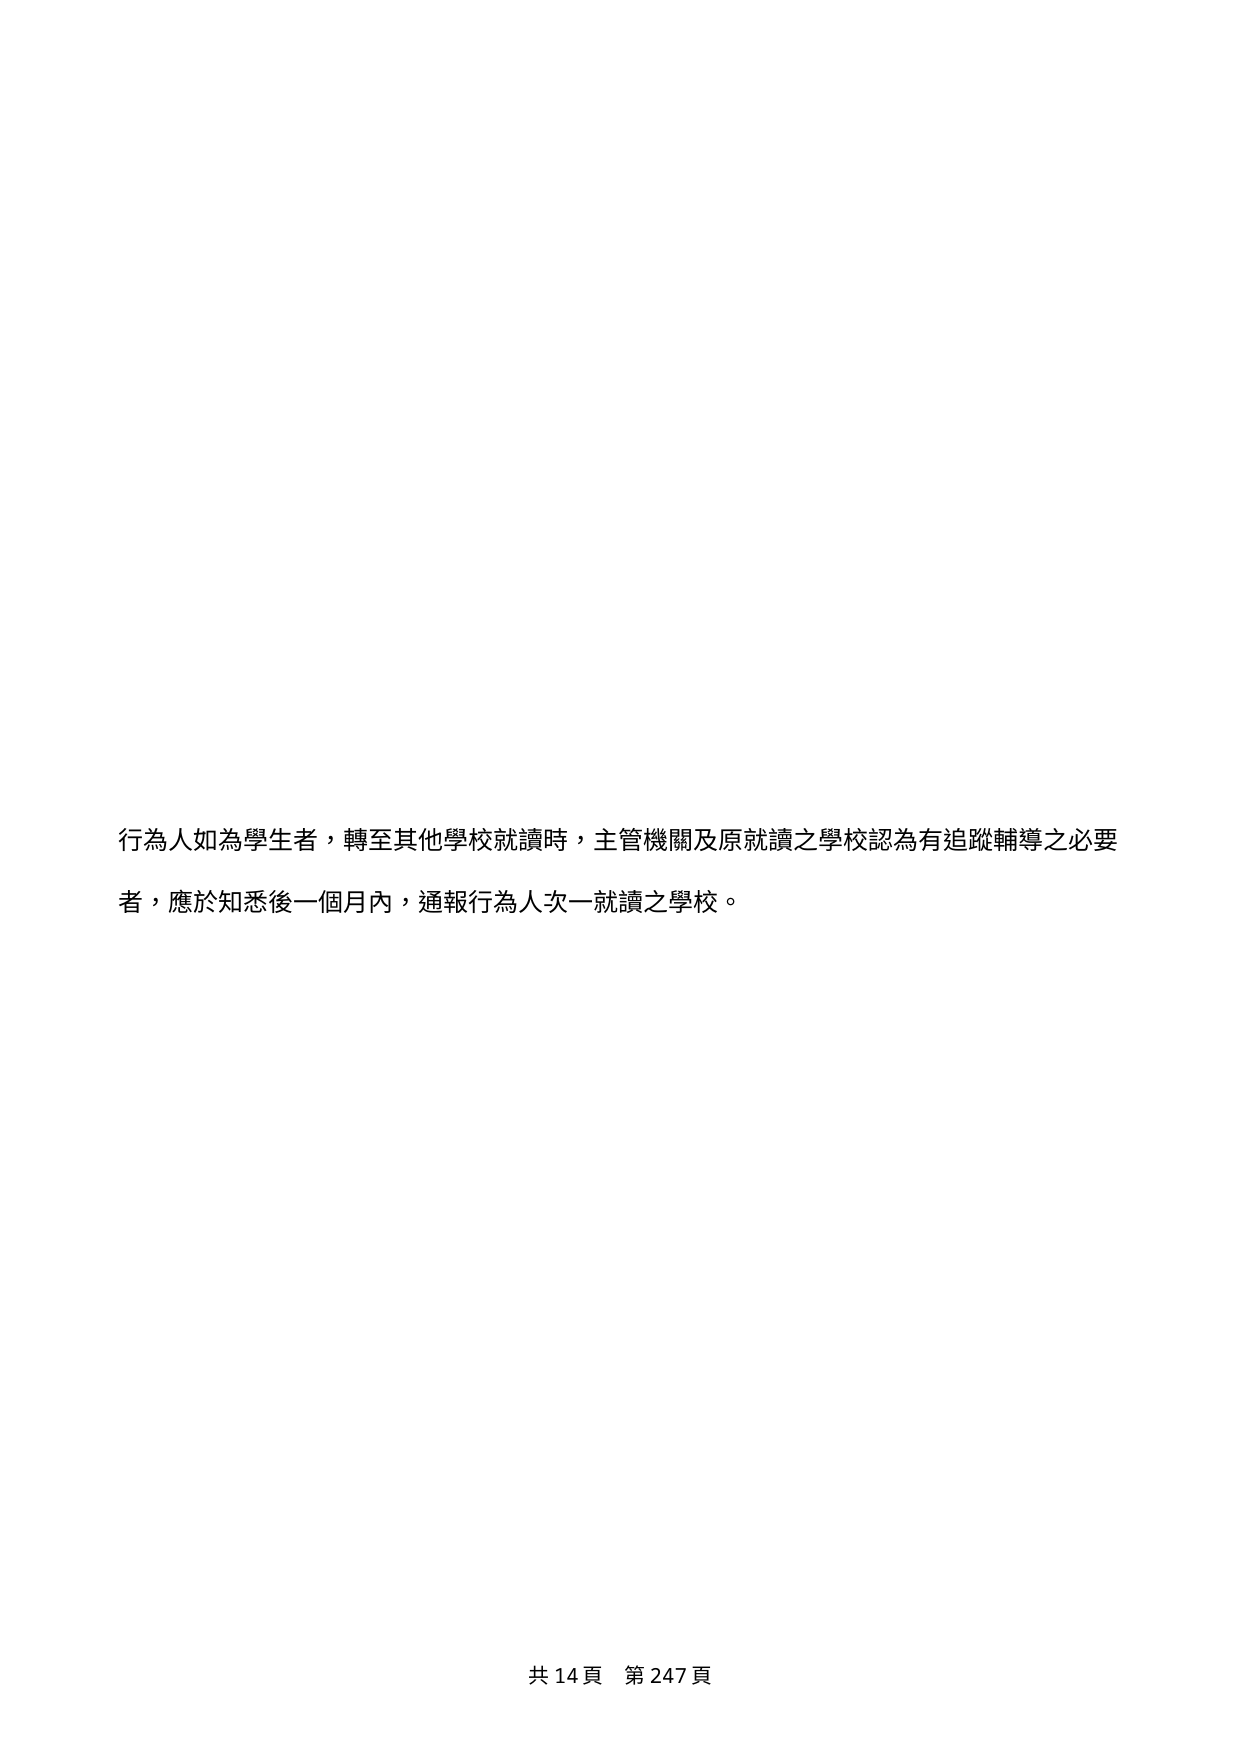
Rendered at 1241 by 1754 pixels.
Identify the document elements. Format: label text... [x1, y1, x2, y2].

text 行為人如為學生者，轉至其他學校就讀時，主管機關及原就讀之學校認為有追蹤輔導之必要者，應於知悉後一個月內，通報行為人次一就讀之學校。 [118, 797, 1122, 922]
